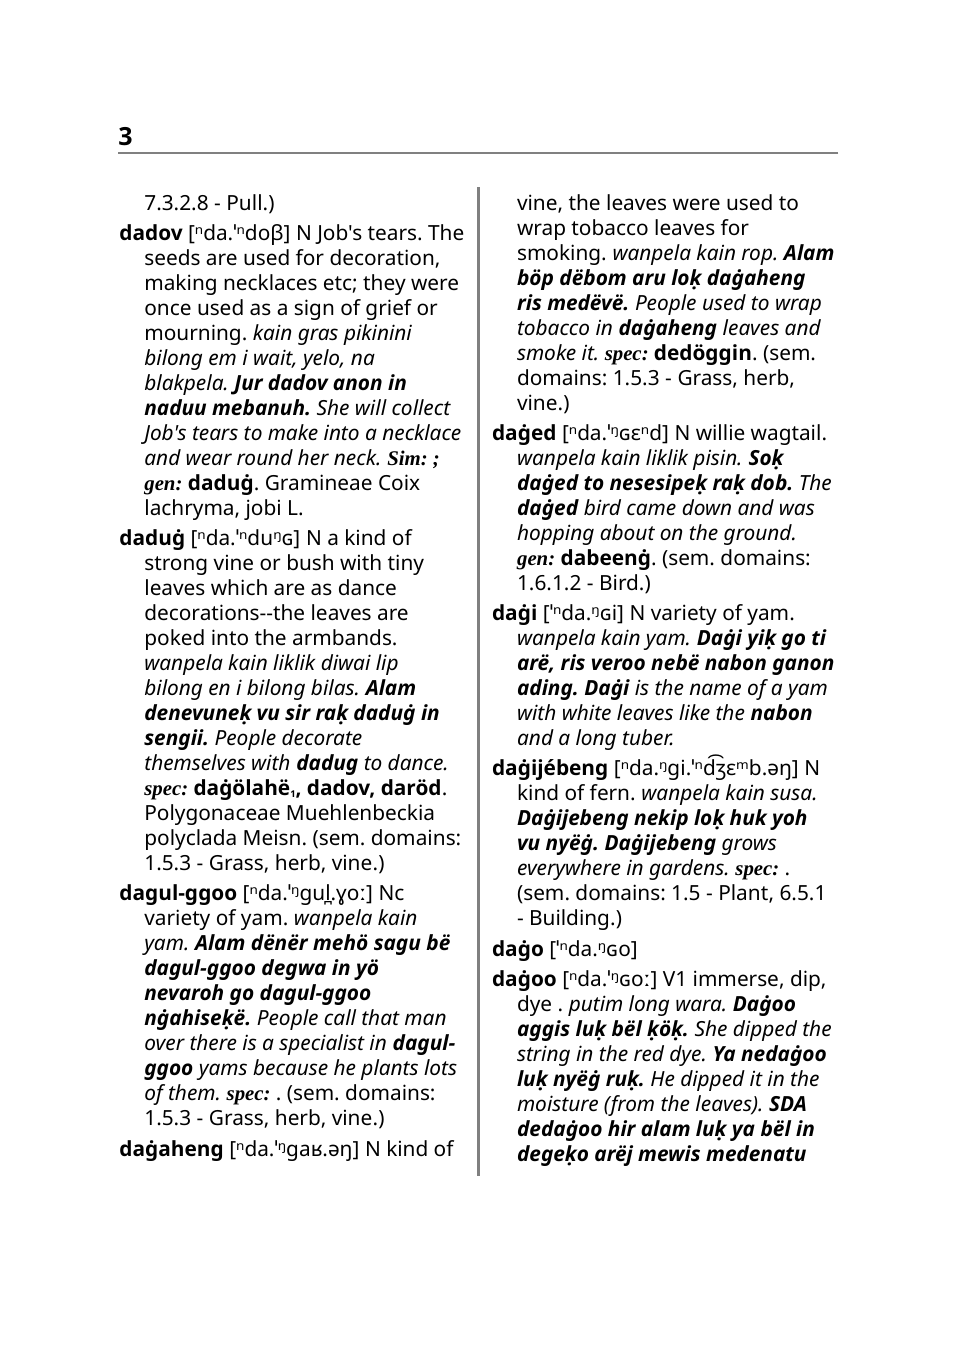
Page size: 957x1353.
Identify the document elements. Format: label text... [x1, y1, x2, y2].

text daġo [ˈⁿda.ᵑɢo] [492, 933, 837, 963]
text dadov [ⁿda.ˈⁿdoβ] N Job's tears. The seeds are used for decoration, making necklaces etc; they were once used as a sign of grief or mourning. kain gras pikinini bilong em i wait, yelo, na blakpela. Jur dadov anon in naduu mebanuh. She will collect Job's tears to make into a necklace and wear round her neck. Sim: ; gen: daduġ. Gramineae Coix lachryma, jobi L. [119, 217, 465, 522]
text daġoo [ⁿda.ˈᵑɢoː] V1 immerse, dip, dye . putim long wara. Daġoo aggis luḳ bël ḳöḳ. She dipped the string in the red dye. Ya nedaġoo luḳ nyëġ ruḳ. He dipped it in the moisture (from the leaves). SDA dedaġoo hir alam luḳ ya bël in degeḳo arëj mewis medenatu [492, 963, 837, 1170]
text dagul-ggoo [ⁿda.ˈᵑɡul̪.ɣoː] Nc variety of yam. wanpela kain yam. Alam dënër mehö sagu bë dagul-ggoo degwa in yö nevaroh go dagul-ggoo nġahiseḳë. People call that man over there is a specialist in dagul-ggoo yams because he plants lots of them. spec: . (sem. domains: 1.5.3 - Grass, herb, vine.) [119, 878, 465, 1133]
text vine, the leaves were used to wrap tobacco leaves for smoking. wanpela kain rop. Alam böp dëbom aru loḳ daġaheng ris medëvë. People used to wrap tobacco in daġaheng leaves and smoke it. spec: dedöggin. (sem. domains: 1.5.3 - Grass, herb, vine.) [492, 188, 837, 417]
text 7.3.2.8 - Pull.) [119, 188, 465, 217]
text daġed [ⁿda.ˈᵑɢɛⁿd] N willie wagtail. wanpela kain liklik pisin. Soḳ daġed to nesesipeḳ raḳ dob. The daġed bird came down and was hopping about on the ground. gen: dabeenġ. (sem. domains: 1.6.1.2 - Bird.) [492, 417, 837, 597]
text daġijébeng [ⁿda.ᵑɡi.ˈⁿd͡ʒɛᵐb.əŋ] N kind of fern. wanpela kain susa. Daġijebeng nekip loḳ huk yoh vu nyëġ. Daġijebeng grows everywhere in gardens. spec: . (sem. domains: 1.5 - Plant, 6.5.1 - Building.) [492, 753, 837, 933]
text daġaheng [ⁿda.ˈᵑɡaʁ.əŋ] N kind of [119, 1133, 465, 1165]
text daduġ [ⁿda.ˈⁿduᵑɢ] N a kind of strong vine or bush with tiny leaves which are as dance decorations--the leaves are poked into the armbands. wanpela kain liklik diwai lip bilong en i bilong bilas. Alam denevuneḳ vu sir raḳ daduġ in sengii. People decorate themselves with dadug to dance. spec: daġölahë1, dadov, daröd. Polygonaceae Muehlenbeckia polyclada Meisn. (sem. domains: 1.5.3 - Grass, herb, vine.) [119, 522, 465, 878]
text daġi [ˈⁿda.ᵑɢi] N variety of yam. wanpela kain yam. Daġi yiḳ go ti arë, ris veroo nebë nabon ganon ading. Daġi is the name of a yam with white leaves like the nabon and a long tuber. [492, 597, 837, 753]
